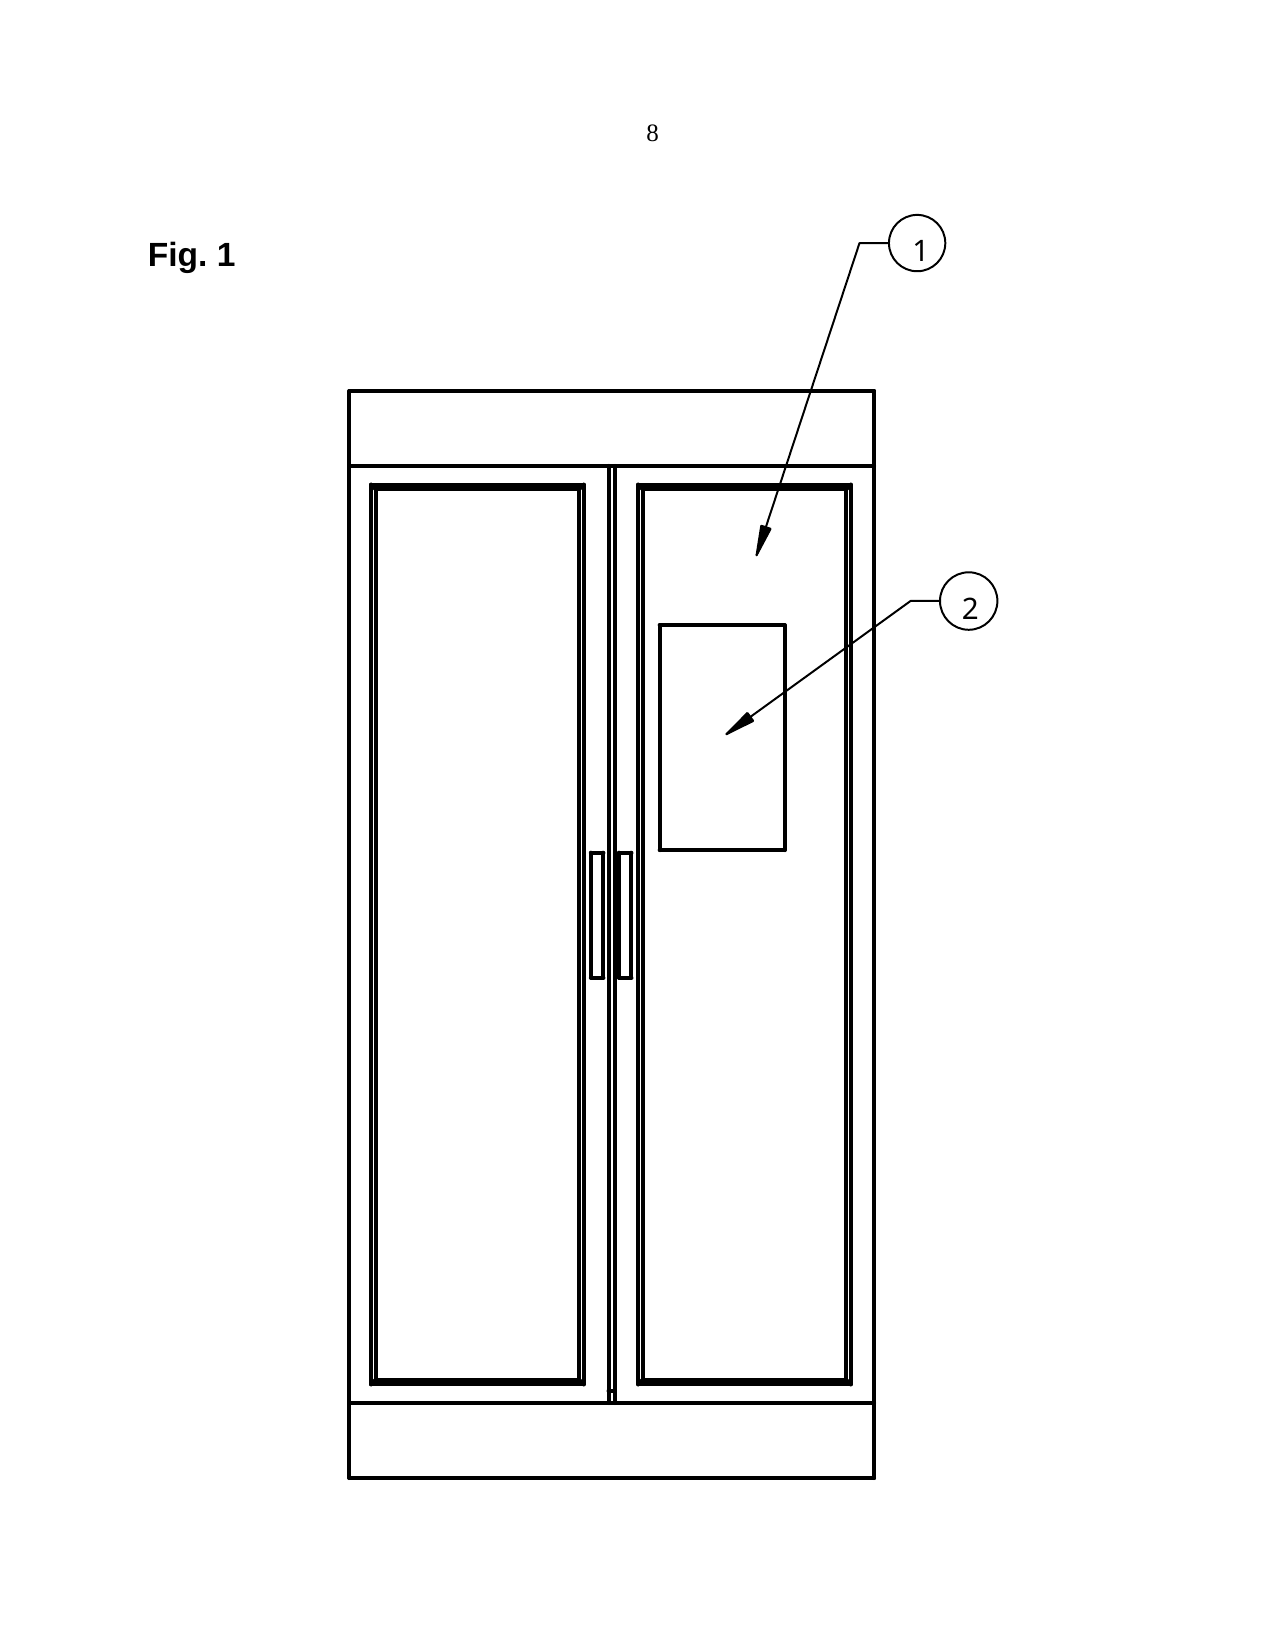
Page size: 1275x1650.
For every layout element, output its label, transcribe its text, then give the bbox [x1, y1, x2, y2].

text Fig. 1 [148, 235, 888, 274]
text Fig. 1 [851, 235, 1157, 274]
